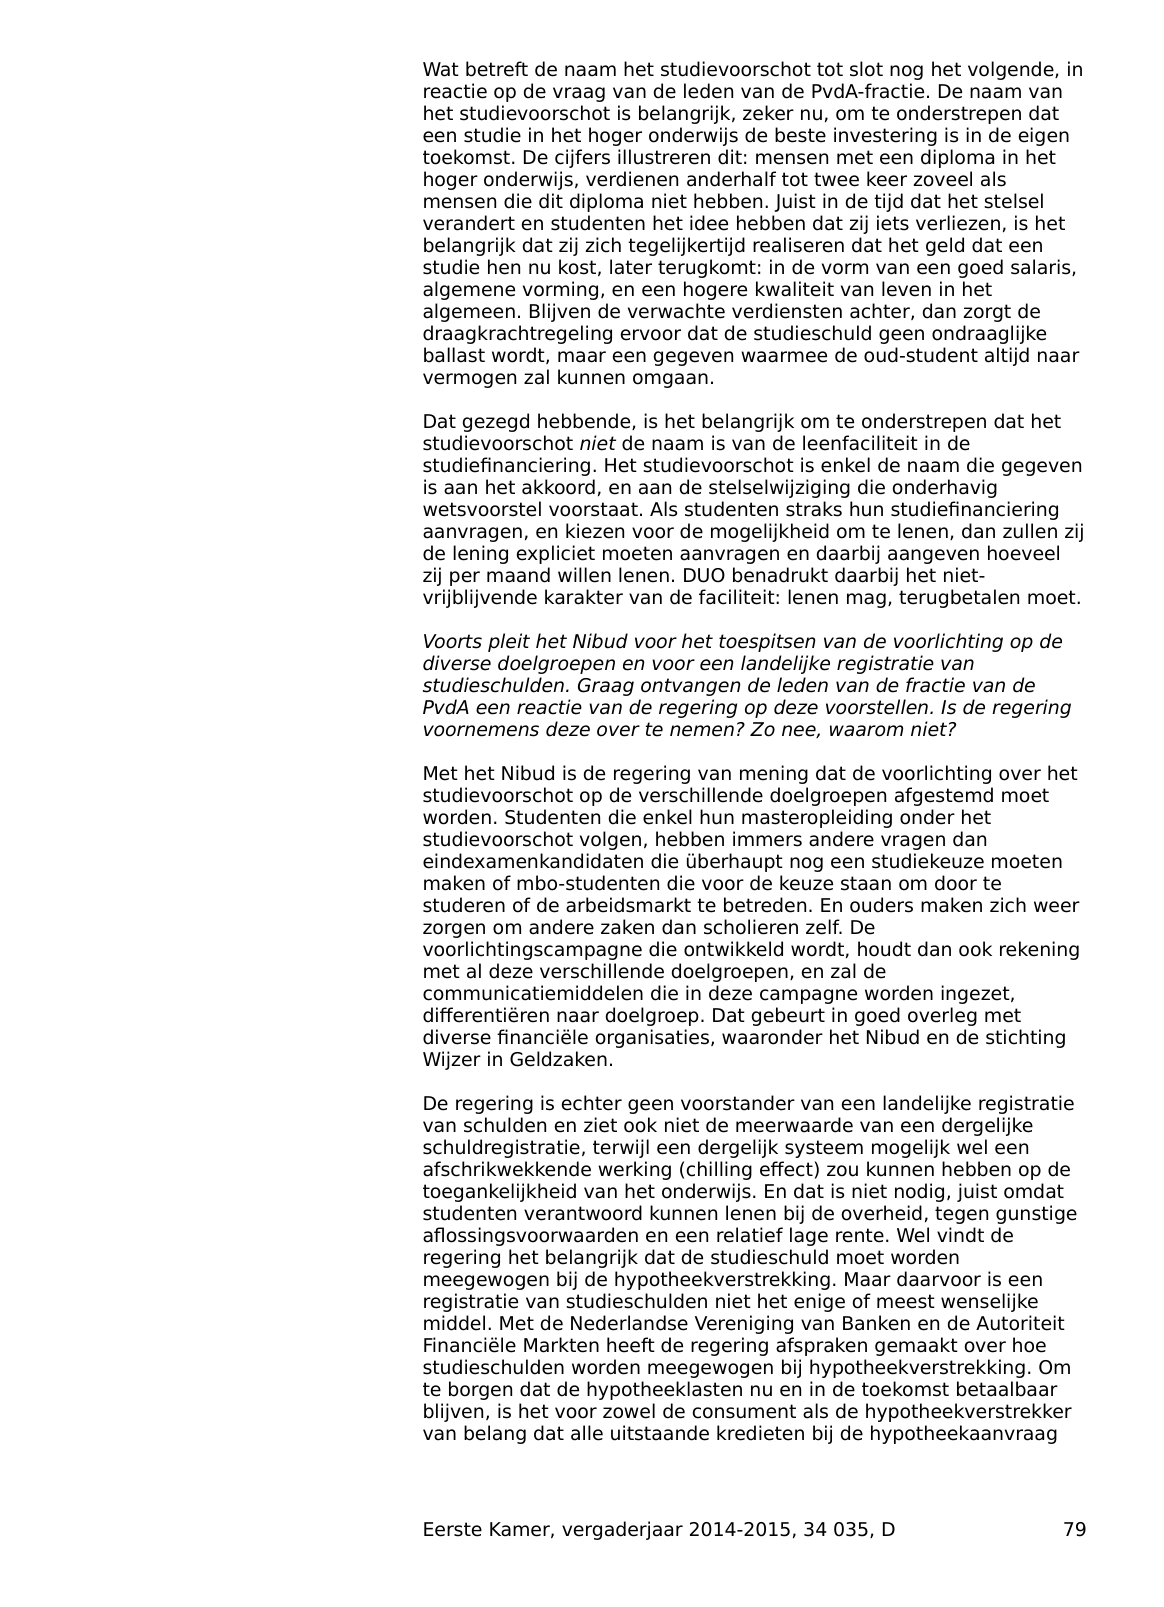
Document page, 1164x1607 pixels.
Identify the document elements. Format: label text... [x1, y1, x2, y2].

text De regering is echter geen voorstander van een landelijke registratie van schulden en ziet ook niet de meerwaarde van een dergelijke schuldregistratie, terwijl een dergelijk systeem mogelijk wel een afschrikwekkende werking (chilling effect) zou kunnen hebben op de toegankelijkheid van het onderwijs. En dat is niet nodig, juist omdat studenten verantwoord kunnen lenen bij de overheid, tegen gunstige aflossingsvoorwaarden en een relatief lage rente. Wel vindt de regering het belangrijk dat de studieschuld moet worden meegewogen bij de hypotheekverstrekking. Maar daarvoor is een registratie van studieschulden niet het enige of meest wenselijke middel. Met de Nederlandse Vereniging van Banken en de Autoriteit Financiële Markten heeft de regering afspraken gemaakt over hoe studieschulden worden meegewogen bij hypotheekverstrekking. Om te borgen dat de hypotheeklasten nu en in de toekomst betaalbaar blijven, is het voor zowel de consument als de hypotheekverstrekker van belang dat alle uitstaande kredieten bij de hypotheekaanvraag [422, 1093, 1087, 1444]
text Voorts pleit het Nibud voor het toespitsen van de voorlichting op de diverse doelgroepen en voor een landelijke registratie van studieschulden. Graag ontvangen de leden van de fractie van de PvdA een reactie van de regering op deze voorstellen. Is de regering voornemens deze over te nemen? Zo nee, waarom niet? [422, 631, 1087, 741]
text Wat betreft de naam het studievoorschot tot slot nog het volgende, in reactie op de vraag van de leden van de PvdA-fractie. De naam van het studievoorschot is belangrijk, zeker nu, om te onderstrepen dat een studie in het hoger onderwijs de beste investering is in de eigen toekomst. De cijfers illustreren dit: mensen met een diploma in het hoger onderwijs, verdienen anderhalf tot twee keer zoveel als mensen die dit diploma niet hebben. Juist in de tijd dat het stelsel verandert en studenten het idee hebben dat zij iets verliezen, is het belangrijk dat zij zich tegelijkertijd realiseren dat het geld dat een studie hen nu kost, later terugkomt: in de vorm van een goed salaris, algemene vorming, en een hogere kwaliteit van leven in het algemeen. Blijven de verwachte verdiensten achter, dan zorgt de draagkrachtregeling ervoor dat de studieschuld geen ondraaglijke ballast wordt, maar een gegeven waarmee de oud-student altijd naar vermogen zal kunnen omgaan. [422, 59, 1087, 389]
text Met het Nibud is de regering van mening dat de voorlichting over het studievoorschot op de verschillende doelgroepen afgestemd moet worden. Studenten die enkel hun masteropleiding onder het studievoorschot volgen, hebben immers andere vragen dan eindexamenkandidaten die überhaupt nog een studiekeuze moeten maken of mbo-studenten die voor de keuze staan om door te studeren of de arbeidsmarkt te betreden. En ouders maken zich weer zorgen om andere zaken dan scholieren zelf. De voorlichtingscampagne die ontwikkeld wordt, houdt dan ook rekening met al deze verschillende doelgroepen, en zal de communicatiemiddelen die in deze campagne worden ingezet, differentiëren naar doelgroep. Dat gebeurt in goed overleg met diverse financiële organisaties, waaronder het Nibud en de stichting Wijzer in Geldzaken. [422, 763, 1087, 1071]
text Dat gezegd hebbende, is het belangrijk om te onderstrepen dat het studievoorschot niet de naam is van de leenfaciliteit in de studiefinanciering. Het studievoorschot is enkel de naam die gegeven is aan het akkoord, en aan de stelselwijziging die onderhavig wetsvoorstel voorstaat. Als studenten straks hun studiefinanciering aanvragen, en kiezen voor de mogelijkheid om te lenen, dan zullen zij de lening expliciet moeten aanvragen en daarbij aangeven hoeveel zij per maand willen lenen. DUO benadrukt daarbij het niet-vrijblijvende karakter van de faciliteit: lenen mag, terugbetalen moet. [422, 411, 1087, 609]
